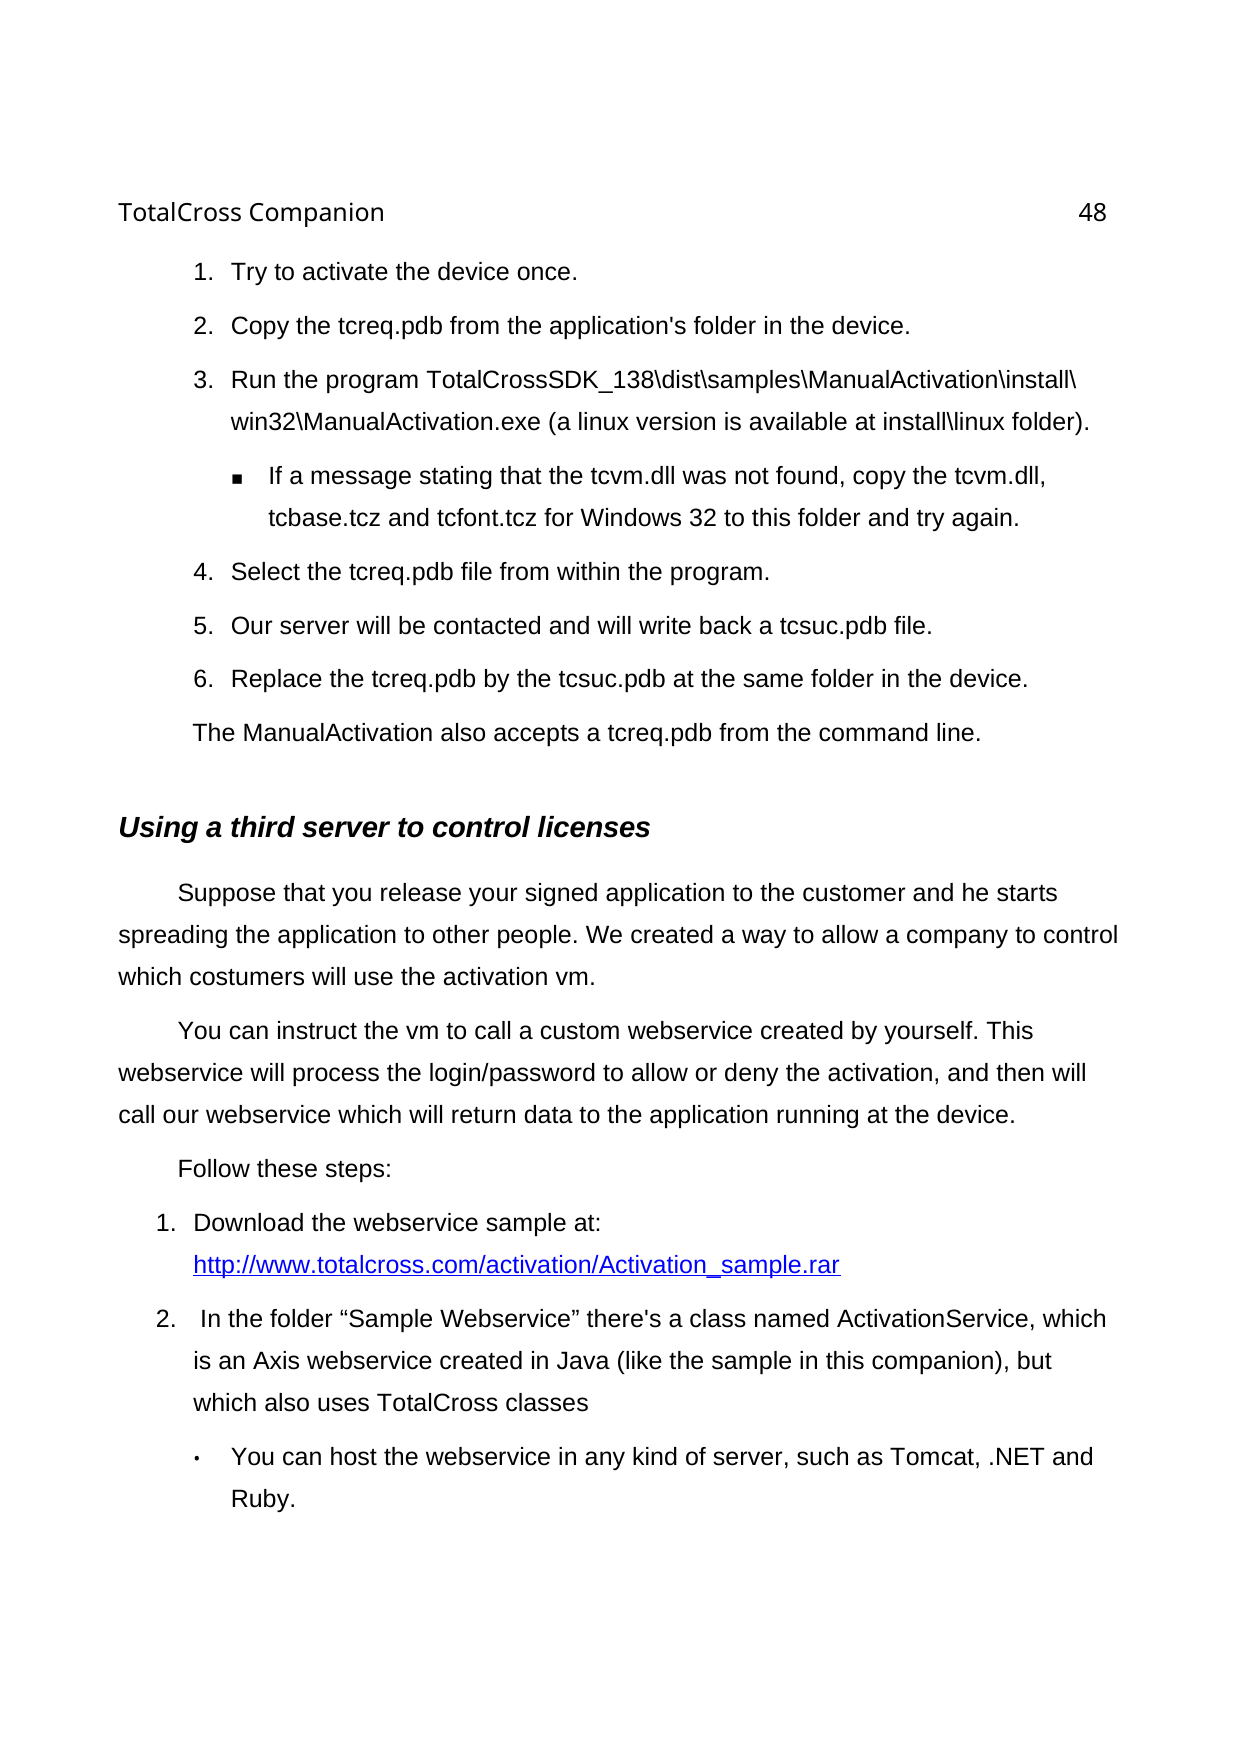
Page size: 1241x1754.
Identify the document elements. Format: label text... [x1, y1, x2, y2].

list Copy the tcreq.pdb from the application's folder in the device. [193, 312, 1122, 340]
list If a message stating that the tcvm.dll was not found, copy the tcvm.dll, tcbase.tcz and tcfont.tcz for Windows 32 to this folder and try again. [231, 462, 1122, 532]
list In the folder “Sample Webservice” there's a class named ActivationService, which is an Axis webservice created in Java (like the sample in this companion), but which also uses TotalCross classes [156, 1305, 1122, 1417]
list You can host the webservice in any kind of server, such as Tomcat, .NET and Ruby. [193, 1442, 1122, 1512]
list Try to activate the device once. [193, 258, 1122, 286]
list Our server will be contacted and will write back a tcsuc.pdb file. [193, 612, 1122, 639]
text You can instruct the vm to call a custom webservice created by yourself. This webservice will process the login/password to allow or deny the activation, and then will call our webservice which will return data to the application running at the device. [118, 1017, 1122, 1129]
list The ManualActivation also accepts a tcreq.pdb from the command line. [118, 719, 1122, 747]
text Suppose that you release your signed application to the customer and he starts spreading the application to other people. We created a way to allow a company to control which costumers will use the activation vm. [118, 879, 1122, 991]
list Select the tcreq.pdb file from within the program. [193, 558, 1122, 586]
list Replace the tcreq.pdb by the tcsuc.pdb at the same folder in the device. [193, 665, 1122, 693]
subtitle Using a third server to control licenses [118, 811, 1122, 844]
list Run the program TotalCrossSDK_138\dist\samples\ManualActivation\install\win32\ManualActivation.exe (a linux version is available at install\linux folder). [193, 366, 1122, 436]
list Download the webservice sample at: http://www.totalcross.com/activation/Activation_sample.rar [156, 1209, 1122, 1279]
text Follow these steps: [118, 1155, 1122, 1183]
